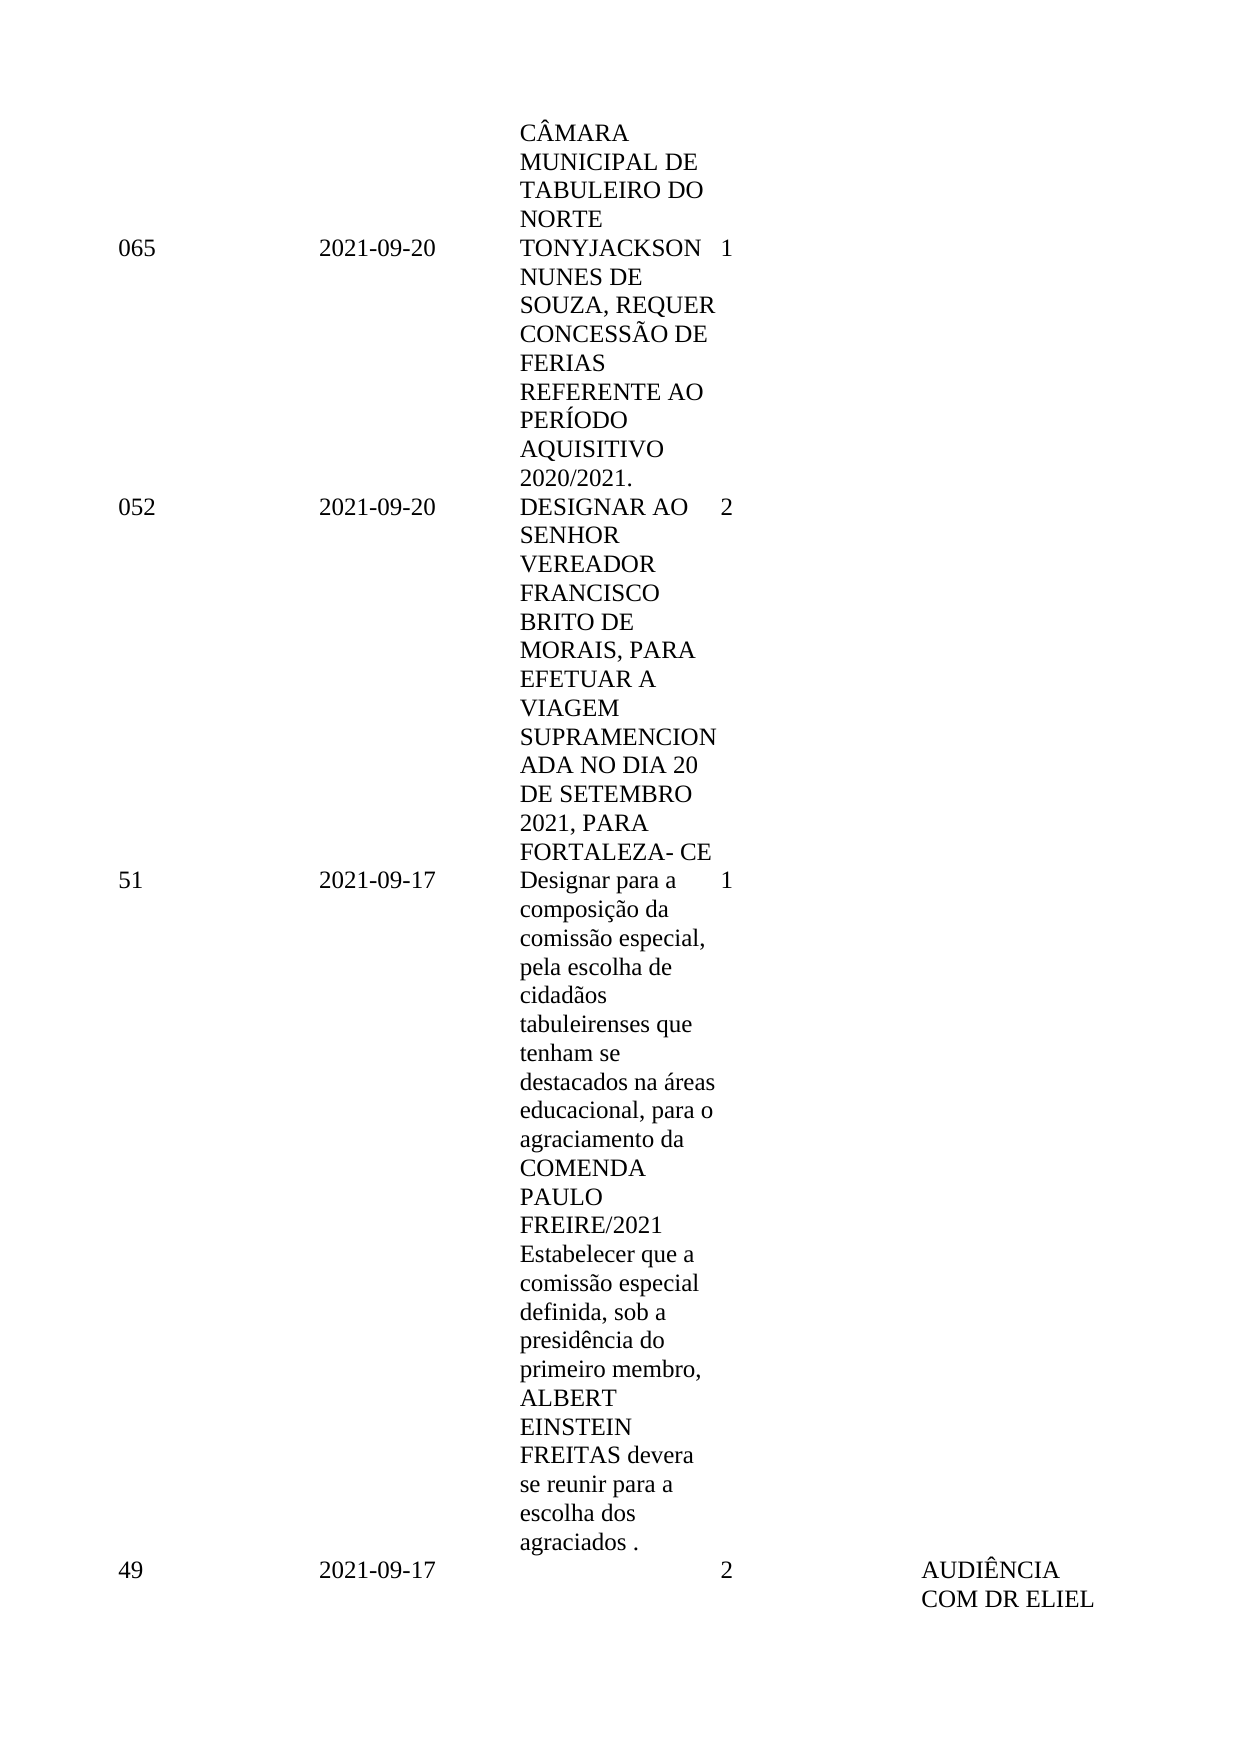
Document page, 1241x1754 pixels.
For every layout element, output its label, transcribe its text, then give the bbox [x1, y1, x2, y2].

table_cell 2 [720, 1556, 921, 1613]
table_cell 49 [118, 1556, 319, 1613]
table_cell 2 [720, 492, 921, 866]
table_cell [720, 118, 921, 233]
table_cell [921, 118, 1122, 233]
table_cell DESIGNAR AO SENHOR VEREADOR FRANCISCO BRITO DE MORAIS, PARA EFETUAR A VIAGEM SUPRAMENCIONADA NO DIA 20 DE SETEMBRO 2021, PARA FORTALEZA- CE [520, 492, 720, 866]
table_cell 2021-09-17 [319, 866, 519, 1556]
table_cell [319, 118, 519, 233]
table_cell 2021-09-20 [319, 492, 519, 866]
table_cell [520, 1556, 720, 1613]
table_cell 065 [118, 233, 319, 492]
table_cell Designar para a composição da comissão especial, pela escolha de cidadãos tabuleirenses que tenham se destacados na áreas educacional, para o agraciamento da COMENDA PAULO FREIRE/2021 Estabelecer que a comissão especial definida, sob a presidência do primeiro membro, ALBERT EINSTEIN FREITAS devera se reunir para a escolha dos agraciados . [520, 866, 720, 1556]
table_cell CÂMARA MUNICIPAL DE TABULEIRO DO NORTE [520, 118, 720, 233]
table_cell 51 [118, 866, 319, 1556]
table_cell [921, 233, 1122, 492]
table_cell TONYJACKSON NUNES DE SOUZA, REQUER CONCESSÃO DE FERIAS REFERENTE AO PERÍODO AQUISITIVO 2020/2021. [520, 233, 720, 492]
table_cell 2021-09-20 [319, 233, 519, 492]
table_cell [118, 118, 319, 233]
table_cell [921, 866, 1122, 1556]
table_cell 052 [118, 492, 319, 866]
table_cell 2021-09-17 [319, 1556, 519, 1613]
table_cell 1 [720, 233, 921, 492]
table_cell AUDIÊNCIA COM DR ELIEL [921, 1556, 1122, 1613]
table_cell [921, 492, 1122, 866]
table_cell 1 [720, 866, 921, 1556]
